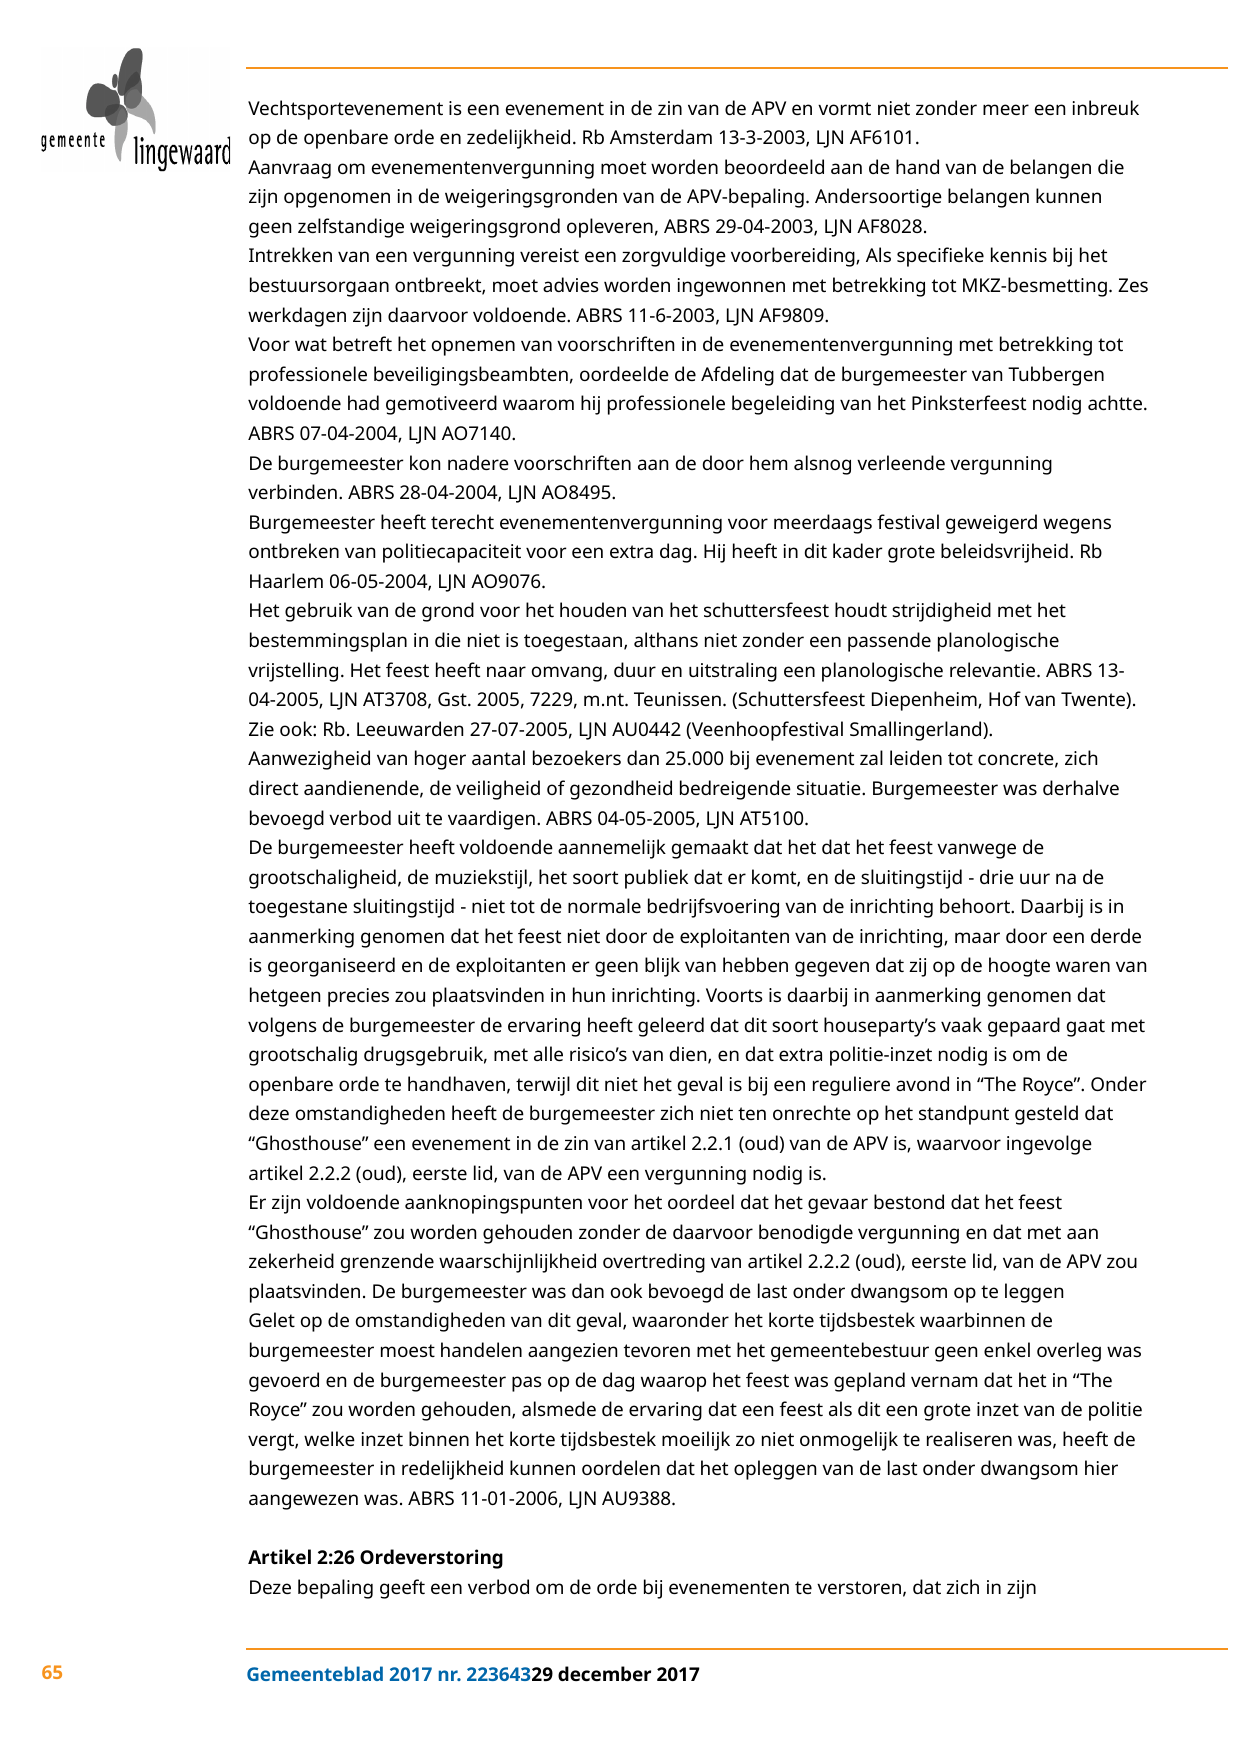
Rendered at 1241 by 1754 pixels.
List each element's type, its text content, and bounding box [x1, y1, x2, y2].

picture [41, 47, 231, 172]
text Er zijn voldoende aanknopingspunten voor het oordeel dat het gevaar bestond dat het feest “Ghosthouse” zou worden gehouden zonder de daarvoor benodigde vergunning en dat met aan zekerheid grenzende waarschijnlijkheid overtreding van artikel 2.2.2 (oud), eerste lid, van de APV zou plaatsvinden. De burgemeester was dan ook bevoegd de last onder dwangsom op te leggen [248, 1189, 1152, 1304]
text Gelet op de omstandigheden van dit geval, waaronder het korte tijdsbestek waarbinnen de burgemeester moest handelen aangezien tevoren met het gemeentebestuur geen enkel overleg was gevoerd en de burgemeester pas op de dag waarop het feest was gepland vernam dat het in “The Royce” zou worden gehouden, alsmede de ervaring dat een feest als dit een grote inzet van de politie vergt, welke inzet binnen het korte tijdsbestek moeilijk zo niet onmogelijk te realiseren was, heeft de burgemeester in redelijkheid kunnen oordelen dat het opleggen van de last onder dwangsom hier aangewezen was. ABRS 11-01-2006, LJN AU9388. [248, 1308, 1152, 1511]
text De burgemeester kon nadere voorschriften aan de door hem alsnog verleende vergunning verbinden. ABRS 28-04-2004, LJN AO8495. [248, 450, 1152, 505]
text Intrekken van een vergunning vereist een zorgvuldige voorbereiding, Als specifieke kennis bij het bestuursorgaan ontbreekt, moet advies worden ingewonnen met betrekking tot MKZ-besmetting. Zes werkdagen zijn daarvoor voldoende. ABRS 11-6-2003, LJN AF9809. [248, 243, 1152, 328]
text Artikel 2:26 Ordeverstoring [248, 1544, 1152, 1570]
text Voor wat betreft het opnemen van voorschriften in de evenementenvergunning met betrekking tot professionele beveiligingsbeambten, oordeelde de Afdeling dat de burgemeester van Tubbergen voldoende had gemotiveerd waarom hij professionele begeleiding van het Pinksterfeest nodig achtte. ABRS 07-04-2004, LJN AO7140. [248, 331, 1152, 446]
text Burgemeester heeft terecht evenementenvergunning voor meerdaags festival geweigerd wegens ontbreken van politiecapaciteit voor een extra dag. Hij heeft in dit kader grote beleidsvrijheid. Rb Haarlem 06-05-2004, LJN AO9076. [248, 509, 1152, 594]
text Het gebruik van de grond voor het houden van het schuttersfeest houdt strijdigheid met het bestemmingsplan in die niet is toegestaan, althans niet zonder een passende planologische vrijstelling. Het feest heeft naar omvang, duur en uitstraling een planologische relevantie. ABRS 13-04-2005, LJN AT3708, Gst. 2005, 7229, m.nt. Teunissen. (Schuttersfeest Diepenheim, Hof van Twente). Zie ook: Rb. Leeuwarden 27-07-2005, LJN AU0442 (Veenhoopfestival Smallingerland). [248, 598, 1152, 742]
text De burgemeester heeft voldoende aannemelijk gemaakt dat het dat het feest vanwege de grootschaligheid, de muziekstijl, het soort publiek dat er komt, en de sluitingstijd - drie uur na de toegestane sluitingstijd - niet tot de normale bedrijfsvoering van de inrichting behoort. Daarbij is in aanmerking genomen dat het feest niet door de exploitanten van de inrichting, maar door een derde is georganiseerd en de exploitanten er geen blijk van hebben gegeven dat zij op de hoogte waren van hetgeen precies zou plaatsvinden in hun inrichting. Voorts is daarbij in aanmerking genomen dat volgens de burgemeester de ervaring heeft geleerd dat dit soort houseparty’s vaak gepaard gaat met grootschalig drugsgebruik, met alle risico’s van dien, en dat extra politie-inzet nodig is om de openbare orde te handhaven, terwijl dit niet het geval is bij een reguliere avond in “The Royce”. Onder deze omstandigheden heeft de burgemeester zich niet ten onrechte op het standpunt gesteld dat “Ghosthouse” een evenement in de zin van artikel 2.2.1 (oud) van de APV is, waarvoor ingevolge artikel 2.2.2 (oud), eerste lid, van de APV een vergunning nodig is. [248, 834, 1152, 1186]
text Aanvraag om evenementenvergunning moet worden beoordeeld aan de hand van de belangen die zijn opgenomen in de weigeringsgronden van de APV-bepaling. Andersoortige belangen kunnen geen zelfstandige weigeringsgrond opleveren, ABRS 29-04-2003, LJN AF8028. [248, 154, 1152, 239]
text Deze bepaling geeft een verbod om de orde bij evenementen te verstoren, dat zich in zijn [248, 1574, 1152, 1600]
text Vechtsportevenement is een evenement in de zin van de APV en vormt niet zonder meer een inbreuk op de openbare orde en zedelijkheid. Rb Amsterdam 13-3-2003, LJN AF6101. [248, 95, 1152, 150]
text Aanwezigheid van hoger aantal bezoekers dan 25.000 bij evenement zal leiden tot concrete, zich direct aandienende, de veiligheid of gezondheid bedreigende situatie. Burgemeester was derhalve bevoegd verbod uit te vaardigen. ABRS 04-05-2005, LJN AT5100. [248, 746, 1152, 831]
